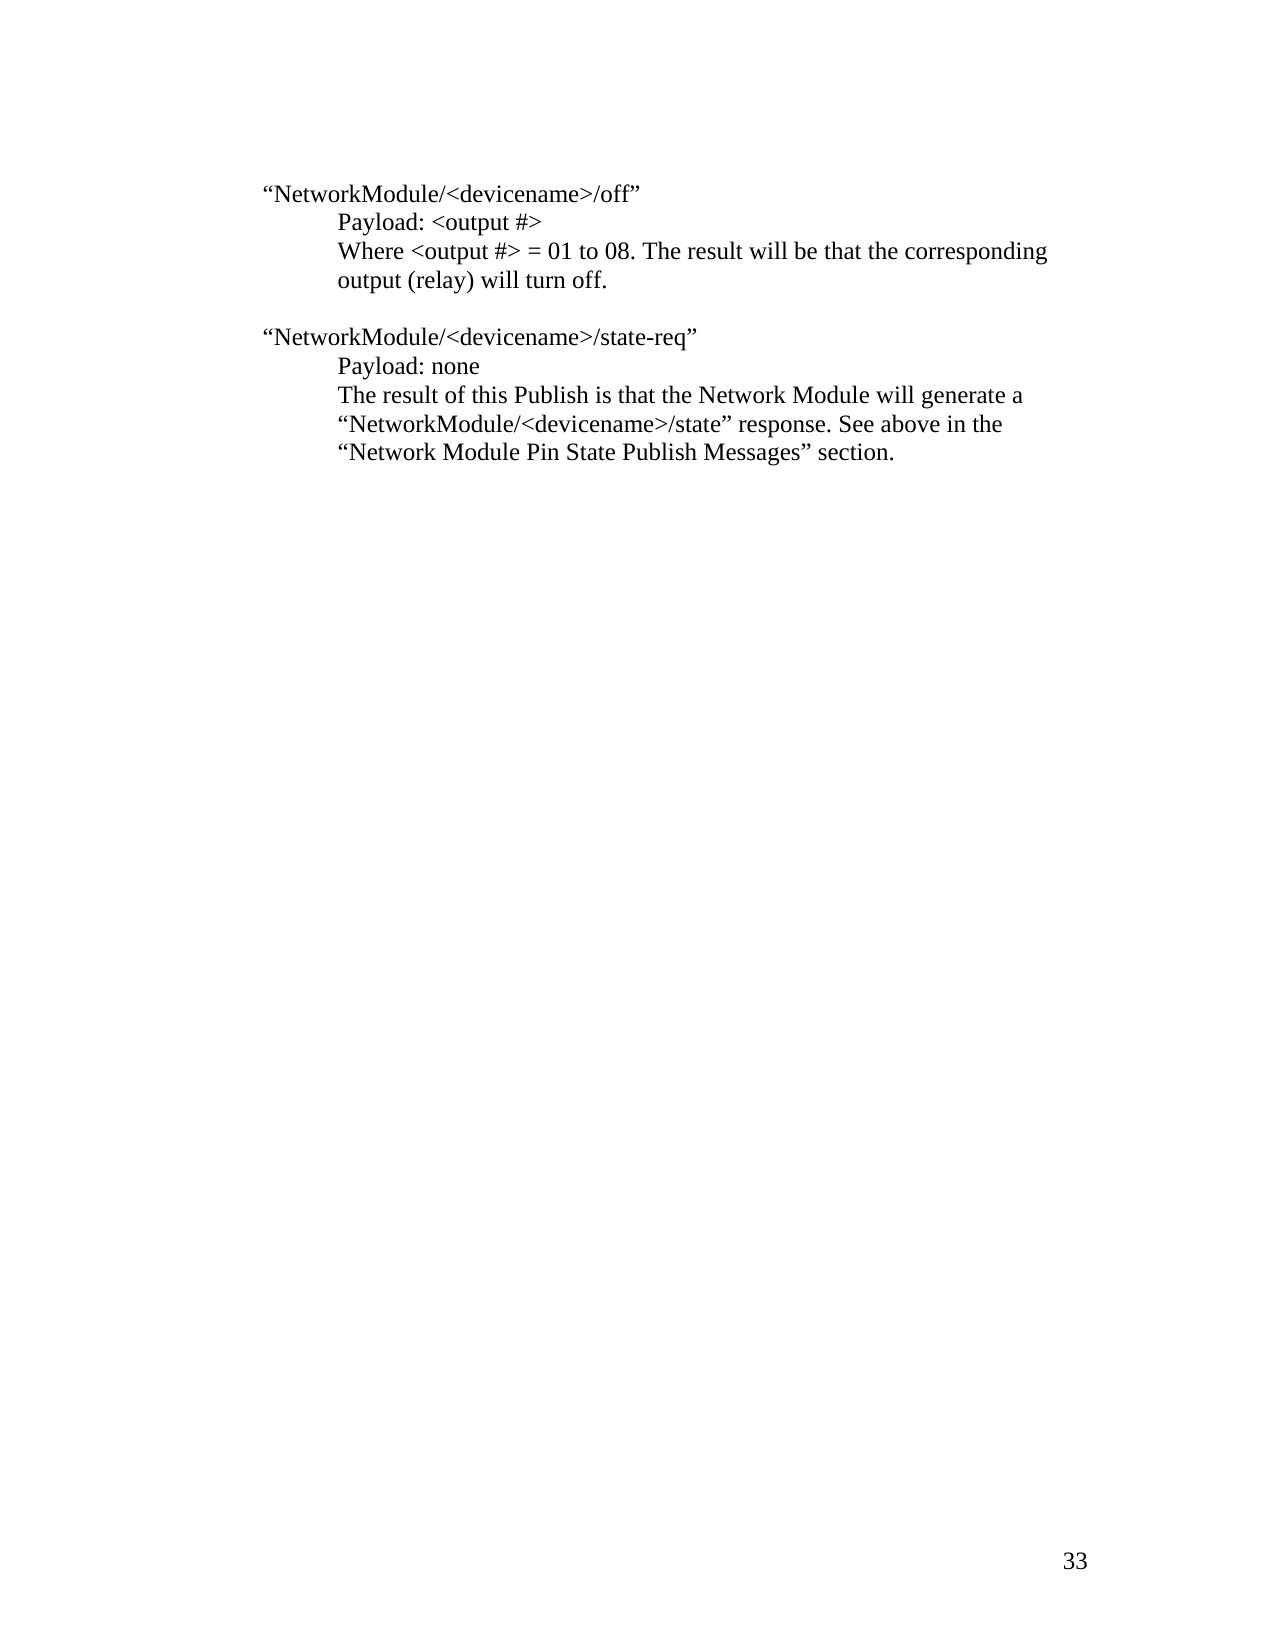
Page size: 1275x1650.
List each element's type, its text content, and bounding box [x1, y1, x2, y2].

text The result of this Publish is that the Network Module will generate a [337, 380, 1087, 409]
text Payload: <output #> [262, 207, 1087, 236]
text Where <output #> = 01 to 08. The result will be that the corresponding output (relay) will turn off. [337, 236, 1087, 294]
text “NetworkModule/<devicename>/state” response. See above in the “Network Module Pin State Publish Messages” section. [337, 409, 1087, 466]
text Payload: none [262, 351, 1087, 380]
text “NetworkModule/<devicename>/off” [262, 179, 1087, 207]
text “NetworkModule/<devicename>/state-req” [262, 322, 1087, 351]
